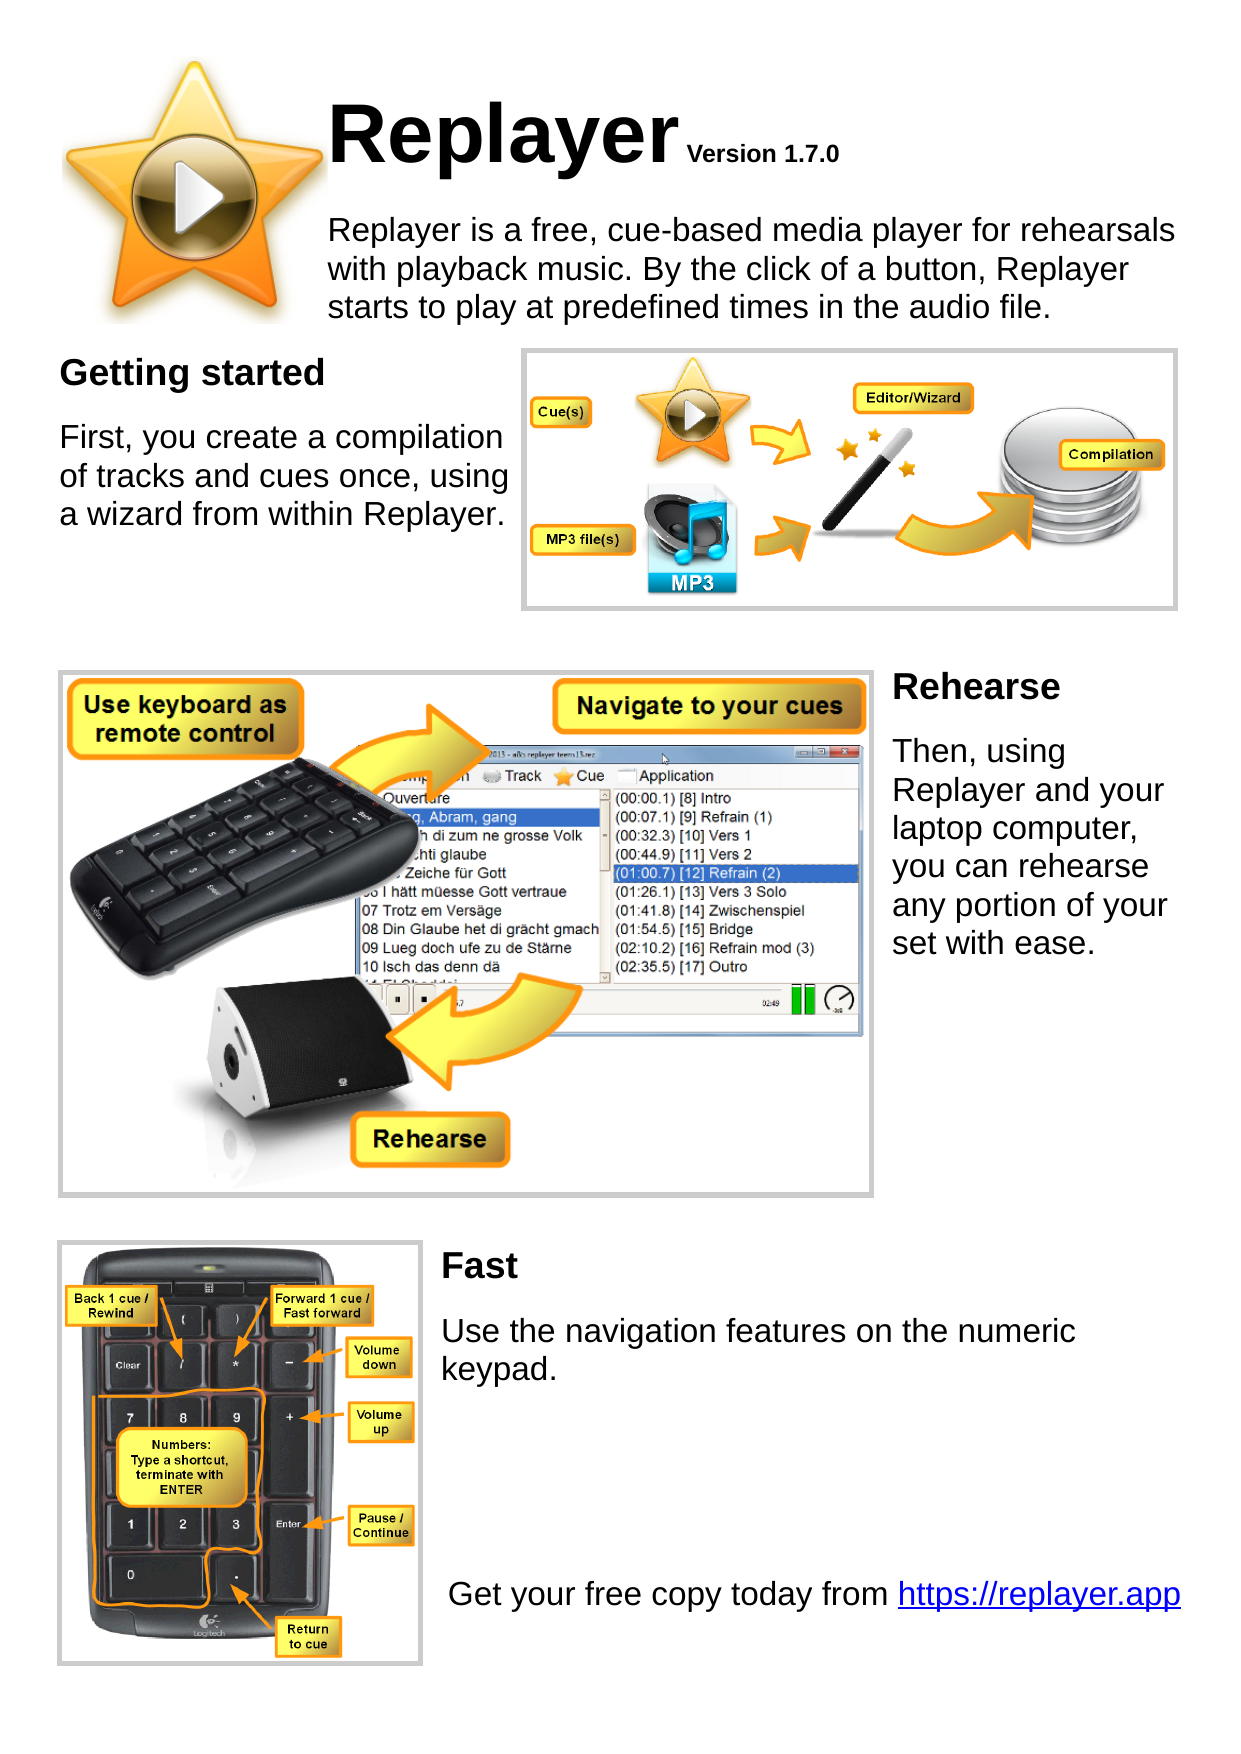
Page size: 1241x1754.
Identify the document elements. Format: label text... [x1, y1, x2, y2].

picture [61, 56, 328, 324]
text Replayer is a free, cue-based media player for rehearsals with playback music. By the click of a button, Replayer starts to play at predefined times in the audio file. [59, 210, 1181, 325]
title Replayer Version 1.7.0 [328, 84, 1181, 180]
subtitle Fast [423, 1244, 1181, 1287]
subtitle Rehearse [76, 664, 1181, 707]
subtitle Getting started [59, 350, 521, 393]
subtitle [527, 353, 1173, 606]
text Get your free copy today from https://replayer.app [423, 1574, 1181, 1612]
text Then, using Replayer and your laptop computer, you can rehearse any portion of your set with ease. [874, 731, 1181, 962]
picture [66, 677, 867, 1190]
text First, you create a compilation of tracks and cues once, using a wizard from within Replayer. [59, 417, 521, 610]
subtitle [62, 1245, 418, 1661]
picture [529, 356, 1170, 603]
text Use the navigation features on the numeric keypad. [423, 1311, 1181, 1388]
picture [64, 1247, 415, 1658]
